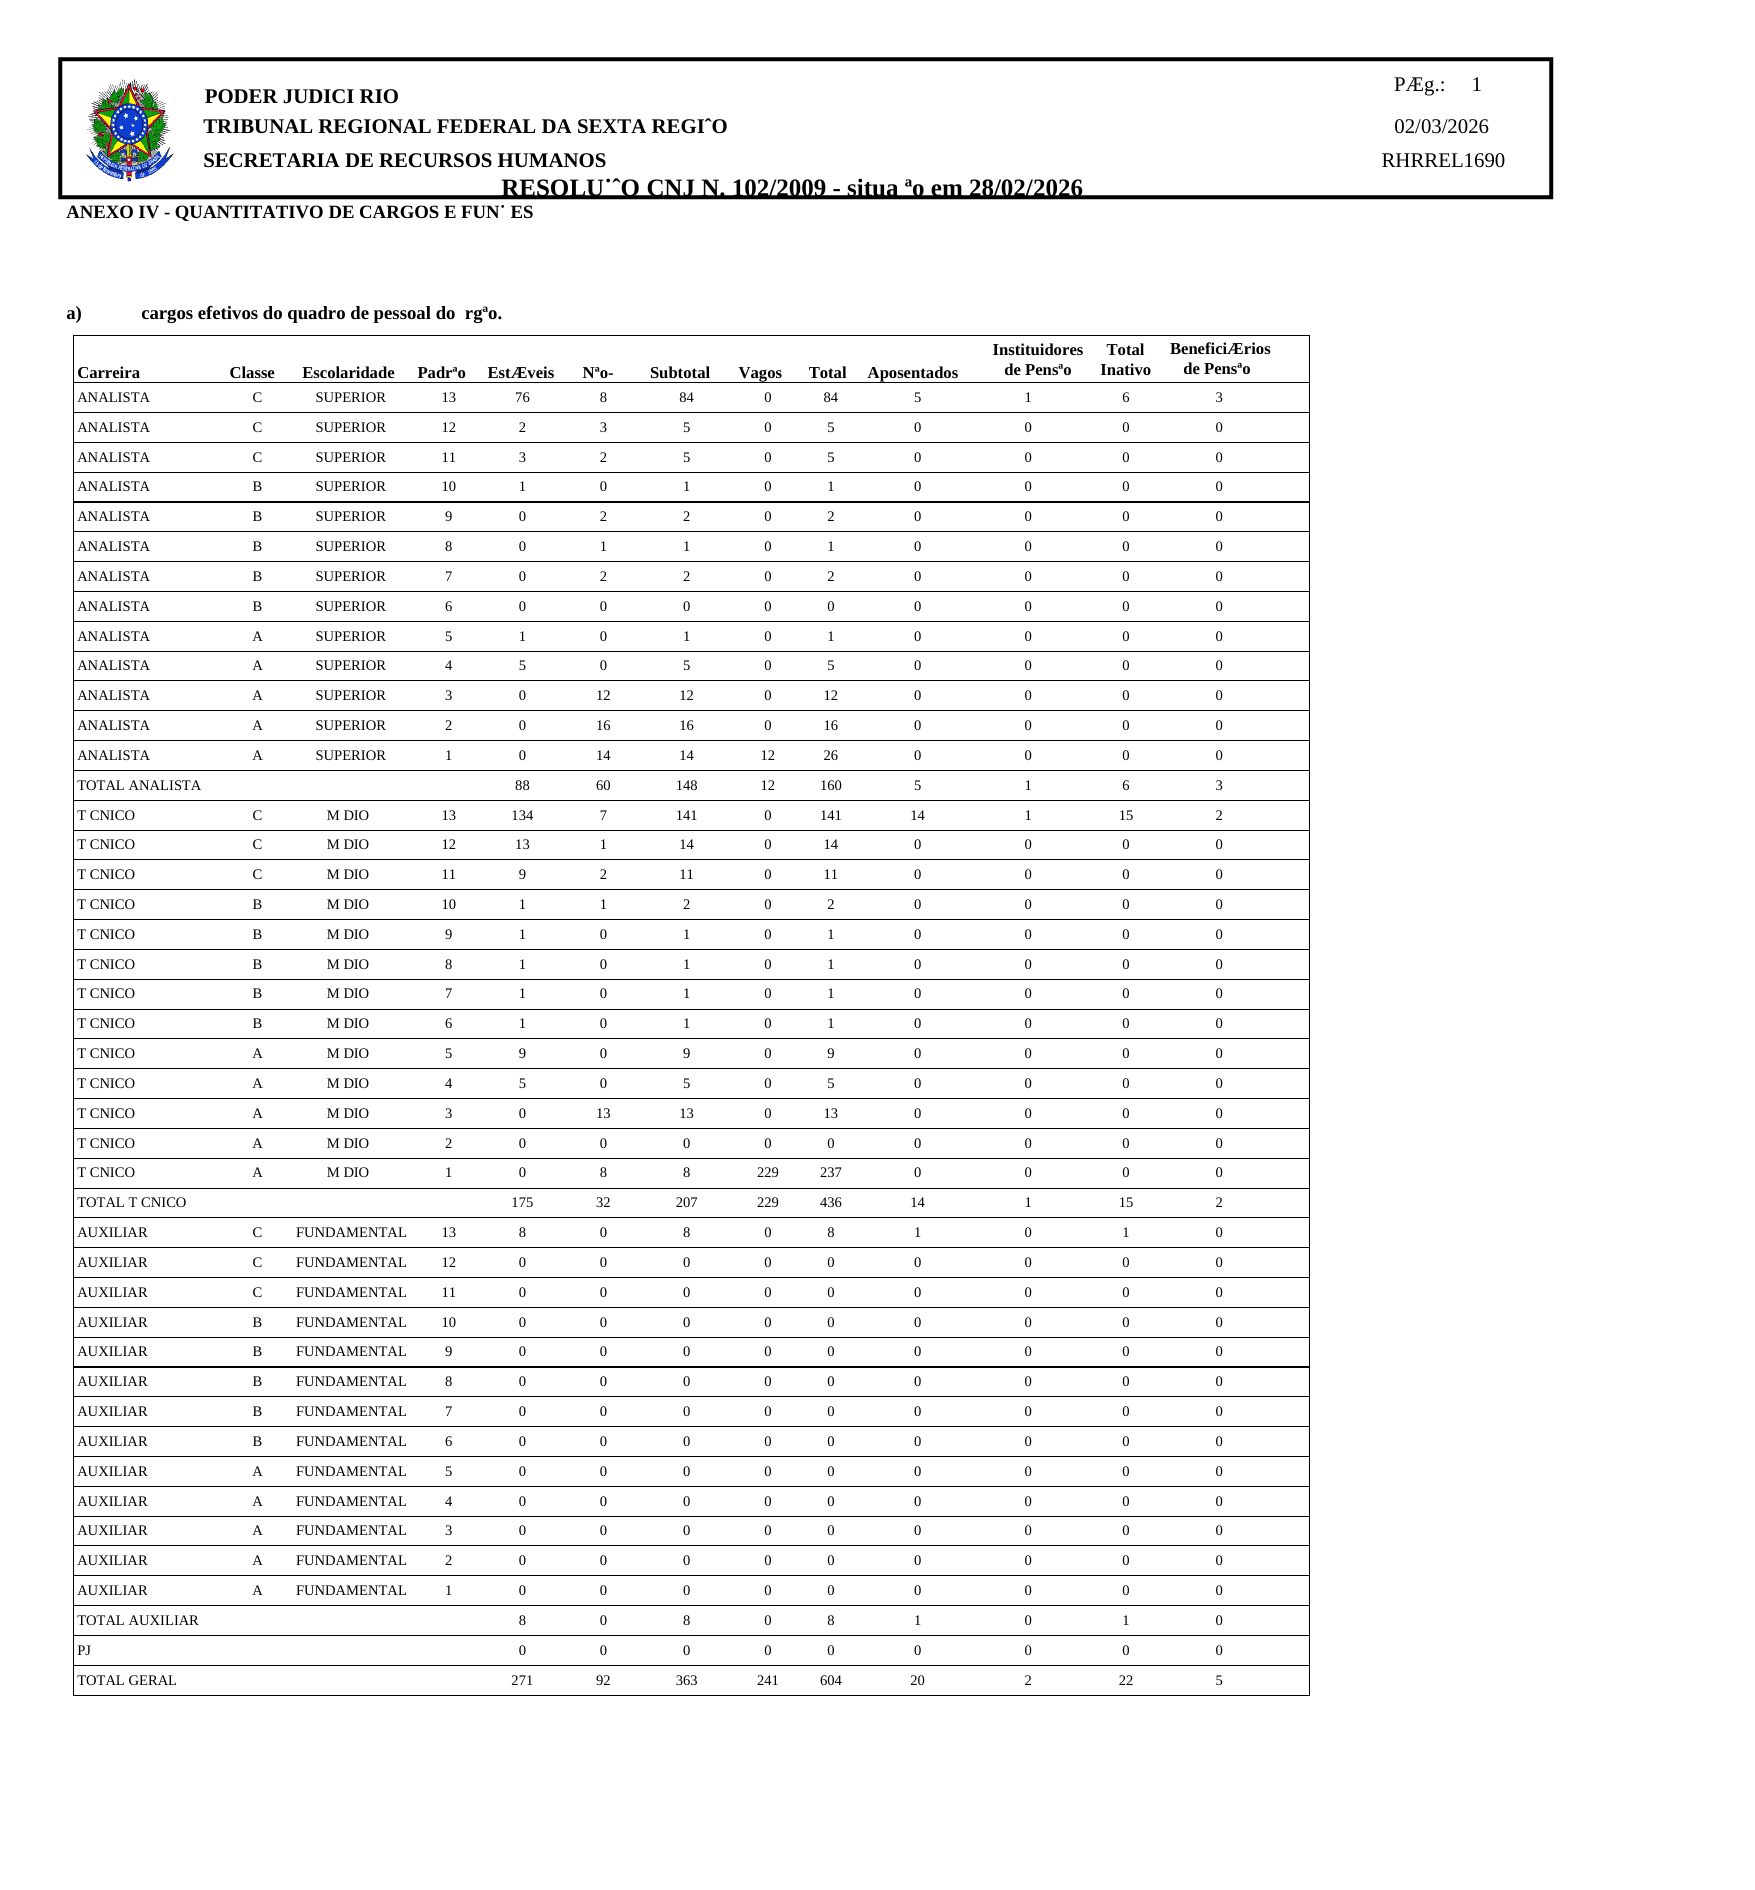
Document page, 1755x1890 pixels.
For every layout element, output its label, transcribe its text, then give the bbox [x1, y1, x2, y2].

table_cell T CNICO [74, 1010, 215, 1038]
table_cell 0 [477, 1159, 568, 1187]
table_cell 0 [857, 413, 972, 442]
table_cell 5 [477, 652, 568, 680]
table_cell 0 [972, 1308, 1090, 1337]
table_cell C [215, 1218, 285, 1247]
table_cell T CNICO [74, 1129, 215, 1158]
table_cell C [215, 831, 285, 859]
table_header Nªo- [568, 336, 632, 382]
table_cell 0 [1160, 1606, 1309, 1635]
table_cell [285, 1606, 412, 1635]
table_cell 88 [477, 771, 568, 800]
table_cell 1 [972, 801, 1090, 829]
table_cell 0 [857, 1576, 972, 1605]
table_cell A [215, 1099, 285, 1128]
table_cell 0 [568, 980, 632, 1008]
table_cell 0 [972, 890, 1090, 919]
table_cell 1 [477, 1010, 568, 1038]
table_cell 10 [412, 473, 477, 501]
table_cell ANALISTA [74, 383, 215, 412]
table_cell FUNDAMENTAL [285, 1278, 412, 1307]
table_cell 160 [795, 771, 857, 800]
table_cell 0 [972, 1457, 1090, 1486]
table_cell 0 [857, 532, 972, 561]
table_cell 12 [568, 681, 632, 710]
table_cell 0 [1090, 1368, 1160, 1396]
table_cell 0 [972, 1129, 1090, 1158]
table_cell 0 [477, 1368, 568, 1396]
table_cell 0 [632, 592, 724, 621]
table_cell 0 [857, 1099, 972, 1128]
table_cell 0 [477, 1636, 568, 1664]
table_cell 0 [1090, 980, 1160, 1008]
table_cell 0 [857, 1159, 972, 1187]
table_cell 0 [724, 1010, 795, 1038]
table_cell 16 [795, 711, 857, 740]
table_cell M DIO [285, 1159, 412, 1187]
table_cell 0 [724, 801, 795, 829]
table_cell 1 [795, 622, 857, 651]
table_cell 2 [568, 503, 632, 531]
table_cell 0 [477, 1546, 568, 1575]
table_cell AUXILIAR [74, 1457, 215, 1486]
table_header Total Inativo [1090, 336, 1160, 382]
table_cell 6 [1090, 383, 1160, 412]
table_cell 0 [1090, 652, 1160, 680]
table_cell M DIO [285, 890, 412, 919]
table_cell 5 [412, 1457, 477, 1486]
table_cell 4 [412, 652, 477, 680]
table_cell A [215, 711, 285, 740]
table_cell 1 [972, 1189, 1090, 1217]
table_cell 0 [1090, 1129, 1160, 1158]
table_cell 0 [568, 1397, 632, 1426]
table_cell 0 [857, 1427, 972, 1456]
table_cell 0 [1160, 473, 1309, 501]
table_cell 0 [972, 622, 1090, 651]
table_cell 0 [1160, 950, 1309, 979]
table_cell 0 [795, 1129, 857, 1158]
table_cell 1 [632, 950, 724, 979]
table_cell ANALISTA [74, 711, 215, 740]
table_cell SUPERIOR [285, 383, 412, 412]
table_cell 0 [477, 1397, 568, 1426]
table_cell 2 [1160, 801, 1309, 829]
table_cell 5 [795, 652, 857, 680]
table_cell 1 [795, 920, 857, 949]
table_cell 5 [795, 1069, 857, 1098]
table_cell 1 [632, 532, 724, 561]
table_cell TOTAL ANALISTA [74, 771, 215, 800]
table_cell SUPERIOR [285, 622, 412, 651]
table_cell 0 [568, 1368, 632, 1396]
table_cell AUXILIAR [74, 1397, 215, 1426]
table_cell B [215, 532, 285, 561]
table_cell 175 [477, 1189, 568, 1217]
table_cell 0 [1090, 1278, 1160, 1307]
table_cell 0 [724, 473, 795, 501]
table_cell 0 [1090, 1039, 1160, 1068]
table_cell 0 [1160, 1278, 1309, 1307]
table_cell ANALISTA [74, 622, 215, 651]
table_cell 9 [795, 1039, 857, 1068]
table_cell A [215, 622, 285, 651]
table_cell 2 [795, 890, 857, 919]
table_cell AUXILIAR [74, 1487, 215, 1516]
table_cell 0 [1090, 890, 1160, 919]
table_cell 0 [1160, 711, 1309, 740]
table_cell 13 [412, 1218, 477, 1247]
table_cell 0 [1090, 532, 1160, 561]
table_cell FUNDAMENTAL [285, 1457, 412, 1486]
table_cell 0 [857, 831, 972, 859]
table_cell 14 [795, 831, 857, 859]
table_cell 0 [857, 562, 972, 591]
table_cell 0 [1160, 562, 1309, 591]
table_cell SUPERIOR [285, 562, 412, 591]
table_cell 3 [412, 681, 477, 710]
table_cell 5 [857, 771, 972, 800]
table_cell 12 [724, 771, 795, 800]
table_cell 0 [568, 1576, 632, 1605]
table_cell 2 [568, 860, 632, 889]
table_cell [215, 1189, 285, 1217]
table_cell 1 [412, 741, 477, 770]
table_cell ANALISTA [74, 681, 215, 710]
table_cell 0 [1160, 532, 1309, 561]
table_cell 0 [795, 1517, 857, 1545]
table_cell 1 [632, 622, 724, 651]
table_cell 0 [972, 711, 1090, 740]
table_cell 271 [477, 1666, 568, 1694]
table_cell 0 [795, 1368, 857, 1396]
table_cell A [215, 652, 285, 680]
table_cell 0 [1090, 1636, 1160, 1664]
table_cell 241 [724, 1666, 795, 1694]
table_cell 7 [412, 980, 477, 1008]
table_cell ANALISTA [74, 413, 215, 442]
table_cell 0 [1090, 503, 1160, 531]
table_header Subtotal [632, 336, 724, 382]
table_cell M DIO [285, 1129, 412, 1158]
table_cell T CNICO [74, 890, 215, 919]
table_cell 0 [1090, 741, 1160, 770]
table_cell 0 [477, 562, 568, 591]
table_cell 0 [1090, 831, 1160, 859]
table_cell T CNICO [74, 1039, 215, 1068]
table_cell 0 [724, 652, 795, 680]
table_cell 0 [1090, 1308, 1160, 1337]
table_cell 0 [1090, 592, 1160, 621]
table_cell FUNDAMENTAL [285, 1338, 412, 1366]
table_cell 15 [1090, 1189, 1160, 1217]
table_cell 3 [412, 1099, 477, 1128]
table_cell 0 [972, 741, 1090, 770]
table_cell 0 [972, 1099, 1090, 1128]
table_cell 0 [972, 831, 1090, 859]
table_cell 84 [795, 383, 857, 412]
table_cell 0 [795, 1576, 857, 1605]
table_cell 0 [1090, 711, 1160, 740]
table_cell 1 [632, 920, 724, 949]
table_cell 1 [477, 622, 568, 651]
table_cell 60 [568, 771, 632, 800]
table_cell 0 [477, 1099, 568, 1128]
table_cell 0 [972, 1039, 1090, 1068]
table_cell 0 [1160, 980, 1309, 1008]
table_cell 0 [568, 920, 632, 949]
table_cell 0 [972, 1278, 1090, 1307]
table_cell FUNDAMENTAL [285, 1218, 412, 1247]
table_cell 0 [724, 443, 795, 472]
table_cell 8 [795, 1218, 857, 1247]
table_cell T CNICO [74, 950, 215, 979]
table_cell [285, 1666, 412, 1694]
table_cell M DIO [285, 860, 412, 889]
table_cell 0 [857, 652, 972, 680]
table_cell 0 [972, 1069, 1090, 1098]
table_cell B [215, 1368, 285, 1396]
table_cell 0 [795, 1308, 857, 1337]
table_cell 1 [632, 473, 724, 501]
table_cell M DIO [285, 950, 412, 979]
table_cell FUNDAMENTAL [285, 1308, 412, 1337]
table_cell 5 [632, 1069, 724, 1098]
table_cell 148 [632, 771, 724, 800]
table_cell 0 [795, 1546, 857, 1575]
table_cell 13 [477, 831, 568, 859]
table_cell FUNDAMENTAL [285, 1368, 412, 1396]
table_cell 0 [972, 1517, 1090, 1545]
table_cell T CNICO [74, 1069, 215, 1098]
table_cell PJ [74, 1636, 215, 1664]
table_cell AUXILIAR [74, 1546, 215, 1575]
table_cell 0 [1160, 741, 1309, 770]
table_cell B [215, 890, 285, 919]
table_cell TOTAL AUXILIAR [74, 1606, 215, 1635]
table_cell 11 [632, 860, 724, 889]
table_cell 0 [1160, 1129, 1309, 1158]
table_cell 0 [477, 1278, 568, 1307]
table_cell 0 [857, 1308, 972, 1337]
table_cell 4 [412, 1069, 477, 1098]
table_cell 141 [632, 801, 724, 829]
table_cell 0 [1160, 1546, 1309, 1575]
table_cell M DIO [285, 920, 412, 949]
table_cell 3 [568, 413, 632, 442]
table_cell A [215, 1129, 285, 1158]
table_cell 0 [795, 1278, 857, 1307]
table_cell C [215, 860, 285, 889]
table_cell FUNDAMENTAL [285, 1576, 412, 1605]
table_cell 0 [724, 1308, 795, 1337]
table_cell AUXILIAR [74, 1308, 215, 1337]
table_cell 0 [1160, 681, 1309, 710]
table_cell M DIO [285, 1099, 412, 1128]
table_cell 0 [1090, 443, 1160, 472]
table_cell 13 [795, 1099, 857, 1128]
table_cell 0 [1090, 473, 1160, 501]
table_cell 10 [412, 1308, 477, 1337]
table_cell 0 [568, 1069, 632, 1098]
table_cell 0 [1160, 652, 1309, 680]
table_cell 0 [724, 681, 795, 710]
table_cell 3 [477, 443, 568, 472]
table_cell 0 [972, 1576, 1090, 1605]
table_cell 84 [632, 383, 724, 412]
table_cell 0 [568, 950, 632, 979]
table_cell SUPERIOR [285, 532, 412, 561]
table_cell 0 [632, 1129, 724, 1158]
table_cell 0 [477, 1338, 568, 1366]
table_cell 1 [972, 383, 1090, 412]
table_cell 76 [477, 383, 568, 412]
table_header Aposentados [857, 336, 972, 382]
table_cell 0 [1090, 920, 1160, 949]
table_cell 11 [412, 860, 477, 889]
table_cell 0 [1090, 1546, 1160, 1575]
table_cell 0 [477, 1487, 568, 1516]
table_cell 134 [477, 801, 568, 829]
table_cell M DIO [285, 801, 412, 829]
table_cell [412, 1606, 477, 1635]
table_cell 0 [972, 532, 1090, 561]
table_cell 5 [632, 443, 724, 472]
table_cell ANALISTA [74, 741, 215, 770]
table_cell 0 [724, 413, 795, 442]
table_cell 1 [795, 950, 857, 979]
table_cell 0 [477, 503, 568, 531]
table_cell SUPERIOR [285, 443, 412, 472]
table_cell C [215, 801, 285, 829]
table_cell 0 [632, 1487, 724, 1516]
table_cell M DIO [285, 1039, 412, 1068]
table_cell 0 [1160, 1248, 1309, 1277]
table_cell B [215, 1427, 285, 1456]
table_cell 0 [724, 1099, 795, 1128]
table_cell 8 [477, 1606, 568, 1635]
table_cell 0 [857, 443, 972, 472]
table_cell 0 [857, 1129, 972, 1158]
table_cell 0 [632, 1427, 724, 1456]
table_cell 5 [632, 652, 724, 680]
table_cell A [215, 1159, 285, 1187]
table_cell 0 [724, 1576, 795, 1605]
table_cell 0 [568, 1010, 632, 1038]
table_cell 0 [632, 1457, 724, 1486]
table_cell 1 [795, 532, 857, 561]
table_cell SUPERIOR [285, 473, 412, 501]
table_cell 0 [857, 741, 972, 770]
table_cell 1 [632, 1010, 724, 1038]
table_cell AUXILIAR [74, 1576, 215, 1605]
table_cell 0 [1160, 1069, 1309, 1098]
table_cell 2 [412, 711, 477, 740]
table_cell 12 [412, 413, 477, 442]
table_cell B [215, 980, 285, 1008]
table_cell 12 [632, 681, 724, 710]
table_cell 0 [568, 652, 632, 680]
table_header Classe [215, 336, 285, 382]
table_cell FUNDAMENTAL [285, 1248, 412, 1277]
table_cell 1 [568, 532, 632, 561]
table_header Vagos [724, 336, 795, 382]
table_cell 0 [477, 532, 568, 561]
table_cell 1 [1090, 1606, 1160, 1635]
table_cell 5 [1160, 1666, 1309, 1694]
table_cell C [215, 1278, 285, 1307]
table_cell 0 [972, 1546, 1090, 1575]
table_cell 0 [857, 1248, 972, 1277]
table_cell B [215, 473, 285, 501]
table_cell 0 [1090, 1099, 1160, 1128]
table_cell 0 [1090, 1517, 1160, 1545]
table_cell 5 [795, 443, 857, 472]
table_cell [215, 1606, 285, 1635]
table_cell AUXILIAR [74, 1278, 215, 1307]
table_cell TOTAL T CNICO [74, 1189, 215, 1217]
table_cell 0 [795, 1636, 857, 1664]
table_cell C [215, 383, 285, 412]
table_cell 0 [1160, 831, 1309, 859]
table_cell 0 [1090, 950, 1160, 979]
table_cell A [215, 1546, 285, 1575]
table_cell 0 [1160, 1517, 1309, 1545]
table_cell 0 [632, 1546, 724, 1575]
table_cell 0 [857, 980, 972, 1008]
table_cell 0 [1160, 1397, 1309, 1426]
table_cell 0 [724, 950, 795, 979]
table_cell 0 [477, 1308, 568, 1337]
table_cell 12 [412, 1248, 477, 1277]
table_cell 0 [857, 1039, 972, 1068]
table_cell 0 [568, 1546, 632, 1575]
table_cell 1 [795, 980, 857, 1008]
table_cell [215, 1636, 285, 1664]
table_cell 0 [1160, 1457, 1309, 1486]
table_cell 0 [1160, 1636, 1309, 1664]
table_cell B [215, 562, 285, 591]
table_cell 0 [568, 1427, 632, 1456]
table_cell [285, 771, 412, 800]
table_cell 8 [632, 1606, 724, 1635]
table_cell 8 [568, 383, 632, 412]
table_cell 12 [724, 741, 795, 770]
table_cell 0 [1160, 1218, 1309, 1247]
table_cell B [215, 503, 285, 531]
table_cell ANALISTA [74, 652, 215, 680]
table_cell 0 [1160, 1427, 1309, 1456]
table_cell 0 [568, 1308, 632, 1337]
table_cell 0 [972, 1338, 1090, 1366]
table_cell AUXILIAR [74, 1368, 215, 1396]
table_cell 0 [477, 681, 568, 710]
table_cell B [215, 1010, 285, 1038]
table_cell 9 [412, 1338, 477, 1366]
table_cell 0 [568, 1338, 632, 1366]
list cargos efetivos do quadro de pessoal do rgªo. [66, 303, 1526, 324]
table_cell 7 [412, 562, 477, 591]
table_cell 5 [477, 1069, 568, 1098]
table_cell 0 [1090, 1010, 1160, 1038]
table_cell 0 [857, 1546, 972, 1575]
table_cell ANALISTA [74, 473, 215, 501]
table_cell 0 [972, 1487, 1090, 1516]
table_cell B [215, 1308, 285, 1337]
table_cell 0 [857, 1397, 972, 1426]
table_cell 0 [972, 1218, 1090, 1247]
table_cell 0 [724, 622, 795, 651]
table_cell 0 [477, 1517, 568, 1545]
table_cell 0 [857, 1278, 972, 1307]
table_cell 0 [857, 920, 972, 949]
table_cell 2 [477, 413, 568, 442]
table_cell 26 [795, 741, 857, 770]
table_cell A [215, 1517, 285, 1545]
table_cell T CNICO [74, 920, 215, 949]
table_cell C [215, 443, 285, 472]
table_cell 5 [857, 383, 972, 412]
table_cell SUPERIOR [285, 681, 412, 710]
table_cell SUPERIOR [285, 592, 412, 621]
table_cell 0 [724, 1368, 795, 1396]
table_cell 0 [568, 1517, 632, 1545]
table_cell 0 [568, 473, 632, 501]
table_cell 0 [1160, 920, 1309, 949]
table_cell 0 [1090, 1576, 1160, 1605]
table_cell 0 [857, 1636, 972, 1664]
table_cell 0 [724, 1427, 795, 1456]
table_cell 1 [477, 980, 568, 1008]
table_cell 2 [412, 1546, 477, 1575]
table_cell 3 [412, 1517, 477, 1545]
table_cell 32 [568, 1189, 632, 1217]
table_cell 0 [972, 1368, 1090, 1396]
table_cell 0 [857, 860, 972, 889]
table_cell T CNICO [74, 980, 215, 1008]
table_cell 0 [1160, 413, 1309, 442]
table_cell 0 [724, 1129, 795, 1158]
table_cell 0 [857, 622, 972, 651]
table_cell 0 [857, 890, 972, 919]
table_cell 12 [795, 681, 857, 710]
table_cell 0 [632, 1517, 724, 1545]
table_cell 229 [724, 1159, 795, 1187]
table_cell 0 [724, 1606, 795, 1635]
table_cell 0 [724, 920, 795, 949]
table_cell B [215, 592, 285, 621]
table_cell 0 [1090, 413, 1160, 442]
table_cell 0 [795, 1427, 857, 1456]
table_cell 0 [477, 711, 568, 740]
table_cell 6 [412, 1010, 477, 1038]
table_header Escolaridade [285, 336, 412, 382]
table_cell 5 [795, 413, 857, 442]
table_cell 0 [972, 1606, 1090, 1635]
table_cell 1 [477, 920, 568, 949]
table_cell 92 [568, 1666, 632, 1694]
table_cell FUNDAMENTAL [285, 1546, 412, 1575]
table_cell 0 [857, 1069, 972, 1098]
table_cell 0 [568, 1039, 632, 1068]
table_cell 20 [857, 1666, 972, 1694]
table_cell AUXILIAR [74, 1427, 215, 1456]
table_cell 0 [1160, 1308, 1309, 1337]
table_cell ANALISTA [74, 443, 215, 472]
table_cell 229 [724, 1189, 795, 1217]
table_cell 14 [857, 801, 972, 829]
table_cell 0 [724, 1546, 795, 1575]
table_cell 0 [632, 1338, 724, 1366]
table_cell 22 [1090, 1666, 1160, 1694]
table_cell 0 [795, 1487, 857, 1516]
table_cell 0 [1090, 681, 1160, 710]
table_cell 0 [568, 1636, 632, 1664]
table_header EstÆveis [477, 336, 568, 382]
table_cell 9 [632, 1039, 724, 1068]
picture [54, 53, 1557, 202]
table_cell 14 [857, 1189, 972, 1217]
table_cell T CNICO [74, 801, 215, 829]
table_cell 237 [795, 1159, 857, 1187]
table_cell 0 [972, 950, 1090, 979]
table_cell AUXILIAR [74, 1517, 215, 1545]
table_cell 0 [1160, 1099, 1309, 1128]
table_cell 207 [632, 1189, 724, 1217]
table_cell 0 [857, 1338, 972, 1366]
table_cell 0 [1160, 443, 1309, 472]
table_cell 0 [568, 1218, 632, 1247]
table_cell [215, 771, 285, 800]
table_cell 0 [477, 1457, 568, 1486]
table_cell 6 [412, 1427, 477, 1456]
table_cell 1 [972, 771, 1090, 800]
table_cell 0 [1090, 1427, 1160, 1456]
table_cell 1 [412, 1576, 477, 1605]
table_cell 0 [972, 473, 1090, 501]
table_cell 16 [632, 711, 724, 740]
table_cell 2 [568, 443, 632, 472]
table_cell 13 [568, 1099, 632, 1128]
table_cell 0 [795, 592, 857, 621]
table_cell 6 [1090, 771, 1160, 800]
table_cell 0 [1090, 1069, 1160, 1098]
table_cell T CNICO [74, 1159, 215, 1187]
table_cell 0 [724, 383, 795, 412]
table_cell 0 [972, 413, 1090, 442]
table_cell 0 [972, 443, 1090, 472]
table_cell 3 [1160, 771, 1309, 800]
table_cell 0 [1090, 1487, 1160, 1516]
table_cell 0 [477, 1248, 568, 1277]
table_cell 1 [857, 1218, 972, 1247]
table_cell 0 [972, 980, 1090, 1008]
table_cell 0 [724, 831, 795, 859]
table_cell 0 [724, 503, 795, 531]
table_cell 1 [477, 890, 568, 919]
table_cell SUPERIOR [285, 741, 412, 770]
table_cell FUNDAMENTAL [285, 1427, 412, 1456]
table_cell 0 [724, 1636, 795, 1664]
table_cell 141 [795, 801, 857, 829]
table_cell 0 [857, 1487, 972, 1516]
table_cell A [215, 1487, 285, 1516]
table_cell 0 [857, 503, 972, 531]
table_cell 0 [632, 1576, 724, 1605]
table_cell 13 [632, 1099, 724, 1128]
table_cell 436 [795, 1189, 857, 1217]
table_cell SUPERIOR [285, 711, 412, 740]
table_cell 0 [724, 1397, 795, 1426]
table_cell 0 [857, 1010, 972, 1038]
table_cell 0 [857, 681, 972, 710]
table_cell 1 [795, 1010, 857, 1038]
table_cell 1 [568, 831, 632, 859]
table_cell AUXILIAR [74, 1218, 215, 1247]
table_cell 2 [972, 1666, 1090, 1694]
table_cell 0 [972, 562, 1090, 591]
table_cell 2 [795, 503, 857, 531]
table_cell 2 [568, 562, 632, 591]
table_cell 0 [1160, 1368, 1309, 1396]
table_cell 0 [1160, 1338, 1309, 1366]
table_cell 0 [1160, 1039, 1309, 1068]
table_cell M DIO [285, 1010, 412, 1038]
table_cell 4 [412, 1487, 477, 1516]
table_cell SUPERIOR [285, 503, 412, 531]
table_cell 0 [1160, 503, 1309, 531]
table_cell 0 [1090, 622, 1160, 651]
table_cell ANALISTA [74, 592, 215, 621]
table_cell 0 [972, 1248, 1090, 1277]
table_cell 13 [412, 383, 477, 412]
table_cell 0 [972, 1636, 1090, 1664]
table_cell 10 [412, 890, 477, 919]
table_cell 8 [477, 1218, 568, 1247]
table_cell 0 [724, 1248, 795, 1277]
table_cell 8 [795, 1606, 857, 1635]
table_cell 5 [412, 622, 477, 651]
table_cell ANALISTA [74, 532, 215, 561]
table_cell 1 [632, 980, 724, 1008]
table_cell 1 [857, 1606, 972, 1635]
table_cell 0 [972, 920, 1090, 949]
table_cell 0 [1160, 1159, 1309, 1187]
table_cell 0 [632, 1636, 724, 1664]
table_cell AUXILIAR [74, 1338, 215, 1366]
table_cell 1 [568, 890, 632, 919]
table_cell C [215, 413, 285, 442]
table_cell [412, 1636, 477, 1664]
table_cell 0 [724, 562, 795, 591]
table_cell 0 [1090, 1338, 1160, 1366]
table_cell 1 [412, 1159, 477, 1187]
table_cell 3 [1160, 383, 1309, 412]
table_cell 0 [1160, 592, 1309, 621]
table_cell 0 [795, 1457, 857, 1486]
table_cell 14 [632, 831, 724, 859]
table_cell 14 [568, 741, 632, 770]
table_cell M DIO [285, 831, 412, 859]
table_cell 0 [795, 1397, 857, 1426]
table_cell [285, 1636, 412, 1664]
table_cell 0 [1160, 860, 1309, 889]
table_cell 2 [795, 562, 857, 591]
table_cell [412, 1666, 477, 1694]
table_cell 0 [477, 592, 568, 621]
table_cell A [215, 1039, 285, 1068]
table_cell 0 [568, 1606, 632, 1635]
table_cell 0 [795, 1338, 857, 1366]
table_cell [412, 1189, 477, 1217]
table_cell 11 [412, 443, 477, 472]
table_cell 8 [412, 1368, 477, 1396]
table_cell 0 [724, 1278, 795, 1307]
table_cell 0 [724, 532, 795, 561]
table_cell T CNICO [74, 831, 215, 859]
table_cell 2 [632, 562, 724, 591]
table_cell 0 [1160, 622, 1309, 651]
table_cell 8 [412, 532, 477, 561]
table_cell AUXILIAR [74, 1248, 215, 1277]
table_cell 0 [724, 890, 795, 919]
table_cell 0 [1160, 1576, 1309, 1605]
table_cell 0 [1160, 1010, 1309, 1038]
table_cell 0 [724, 980, 795, 1008]
table_cell 0 [568, 1248, 632, 1277]
table_cell A [215, 681, 285, 710]
table_cell 0 [857, 1368, 972, 1396]
table_cell 12 [412, 831, 477, 859]
table_cell 0 [724, 1487, 795, 1516]
table_cell 2 [632, 890, 724, 919]
table_cell 0 [972, 592, 1090, 621]
table_cell 0 [724, 860, 795, 889]
table_cell FUNDAMENTAL [285, 1487, 412, 1516]
table_cell 0 [477, 1576, 568, 1605]
table_cell 0 [857, 711, 972, 740]
table_cell SUPERIOR [285, 413, 412, 442]
table_cell 8 [412, 950, 477, 979]
table_cell 0 [857, 473, 972, 501]
table_cell 9 [477, 1039, 568, 1068]
table_cell 1 [477, 473, 568, 501]
table_cell 0 [477, 1427, 568, 1456]
table_cell 0 [1090, 1159, 1160, 1187]
table_cell 0 [1090, 1248, 1160, 1277]
table_cell 0 [568, 1457, 632, 1486]
table_cell 0 [1160, 890, 1309, 919]
table_cell ANALISTA [74, 503, 215, 531]
table_header BeneficiÆrios de Pensªo [1160, 336, 1309, 382]
table_cell 0 [724, 592, 795, 621]
table_header Carreira [74, 336, 215, 382]
table_cell 5 [412, 1039, 477, 1068]
table_cell A [215, 1457, 285, 1486]
table_cell 5 [632, 413, 724, 442]
table_cell 0 [724, 1338, 795, 1366]
table_cell 0 [724, 1039, 795, 1068]
table_cell [215, 1666, 285, 1694]
table_cell 0 [632, 1368, 724, 1396]
table_cell A [215, 1576, 285, 1605]
table_cell 0 [724, 1457, 795, 1486]
table_cell 0 [972, 1397, 1090, 1426]
table_cell 13 [412, 801, 477, 829]
table_header Padrªo [412, 336, 477, 382]
table_cell C [215, 1248, 285, 1277]
table_cell 0 [724, 1069, 795, 1098]
table_cell B [215, 1338, 285, 1366]
table_cell 0 [568, 1487, 632, 1516]
table_cell 0 [857, 950, 972, 979]
table_cell 0 [972, 1010, 1090, 1038]
table_cell 0 [1090, 1457, 1160, 1486]
table_cell 11 [412, 1278, 477, 1307]
table_cell 11 [795, 860, 857, 889]
table_cell 0 [632, 1308, 724, 1337]
table_cell 0 [568, 592, 632, 621]
table_cell 0 [477, 741, 568, 770]
table_cell 0 [972, 1427, 1090, 1456]
table_cell 0 [568, 1129, 632, 1158]
table_cell 9 [412, 503, 477, 531]
table_cell 0 [972, 652, 1090, 680]
table_cell 0 [857, 1457, 972, 1486]
table_cell 0 [724, 711, 795, 740]
table_cell 16 [568, 711, 632, 740]
table_cell 2 [1160, 1189, 1309, 1217]
table_cell FUNDAMENTAL [285, 1517, 412, 1545]
table_cell 0 [568, 1278, 632, 1307]
table_cell 0 [632, 1248, 724, 1277]
table_cell [285, 1189, 412, 1217]
table_cell B [215, 1397, 285, 1426]
table_cell T CNICO [74, 1099, 215, 1128]
table_header Instituidores de Pensªo [972, 336, 1090, 382]
table_cell 2 [412, 1129, 477, 1158]
table_cell 0 [1090, 562, 1160, 591]
table_cell 1 [1090, 1218, 1160, 1247]
table_cell 7 [568, 801, 632, 829]
table_cell A [215, 741, 285, 770]
table_cell B [215, 950, 285, 979]
table_cell TOTAL GERAL [74, 1666, 215, 1694]
table_cell 0 [795, 1248, 857, 1277]
table_cell 0 [568, 622, 632, 651]
table_cell 0 [972, 681, 1090, 710]
table_cell 15 [1090, 801, 1160, 829]
table_cell 8 [568, 1159, 632, 1187]
table_cell M DIO [285, 1069, 412, 1098]
table_header Total [795, 336, 857, 382]
table_cell 0 [1160, 1487, 1309, 1516]
table_cell B [215, 920, 285, 949]
table_cell 0 [477, 1129, 568, 1158]
table_cell 0 [972, 1159, 1090, 1187]
table_cell SUPERIOR [285, 652, 412, 680]
table_cell 0 [972, 860, 1090, 889]
table_cell 9 [412, 920, 477, 949]
table_cell 0 [632, 1397, 724, 1426]
table_cell 0 [857, 592, 972, 621]
table_cell 14 [632, 741, 724, 770]
table_cell ANALISTA [74, 562, 215, 591]
table_cell 6 [412, 592, 477, 621]
table_cell 0 [632, 1278, 724, 1307]
table_cell 363 [632, 1666, 724, 1694]
table_cell 8 [632, 1159, 724, 1187]
table_cell 9 [477, 860, 568, 889]
table_cell A [215, 1069, 285, 1098]
table_cell T CNICO [74, 860, 215, 889]
table_cell 0 [1090, 1397, 1160, 1426]
table_cell M DIO [285, 980, 412, 1008]
table_cell 0 [857, 1517, 972, 1545]
table_cell 1 [795, 473, 857, 501]
table_cell [412, 771, 477, 800]
table_cell 8 [632, 1218, 724, 1247]
table_cell 2 [632, 503, 724, 531]
table_cell FUNDAMENTAL [285, 1397, 412, 1426]
table_cell 604 [795, 1666, 857, 1694]
table_cell 0 [724, 1517, 795, 1545]
table_cell 1 [477, 950, 568, 979]
table_cell 7 [412, 1397, 477, 1426]
table_cell 0 [1090, 860, 1160, 889]
table_cell 0 [724, 1218, 795, 1247]
table_cell 0 [972, 503, 1090, 531]
